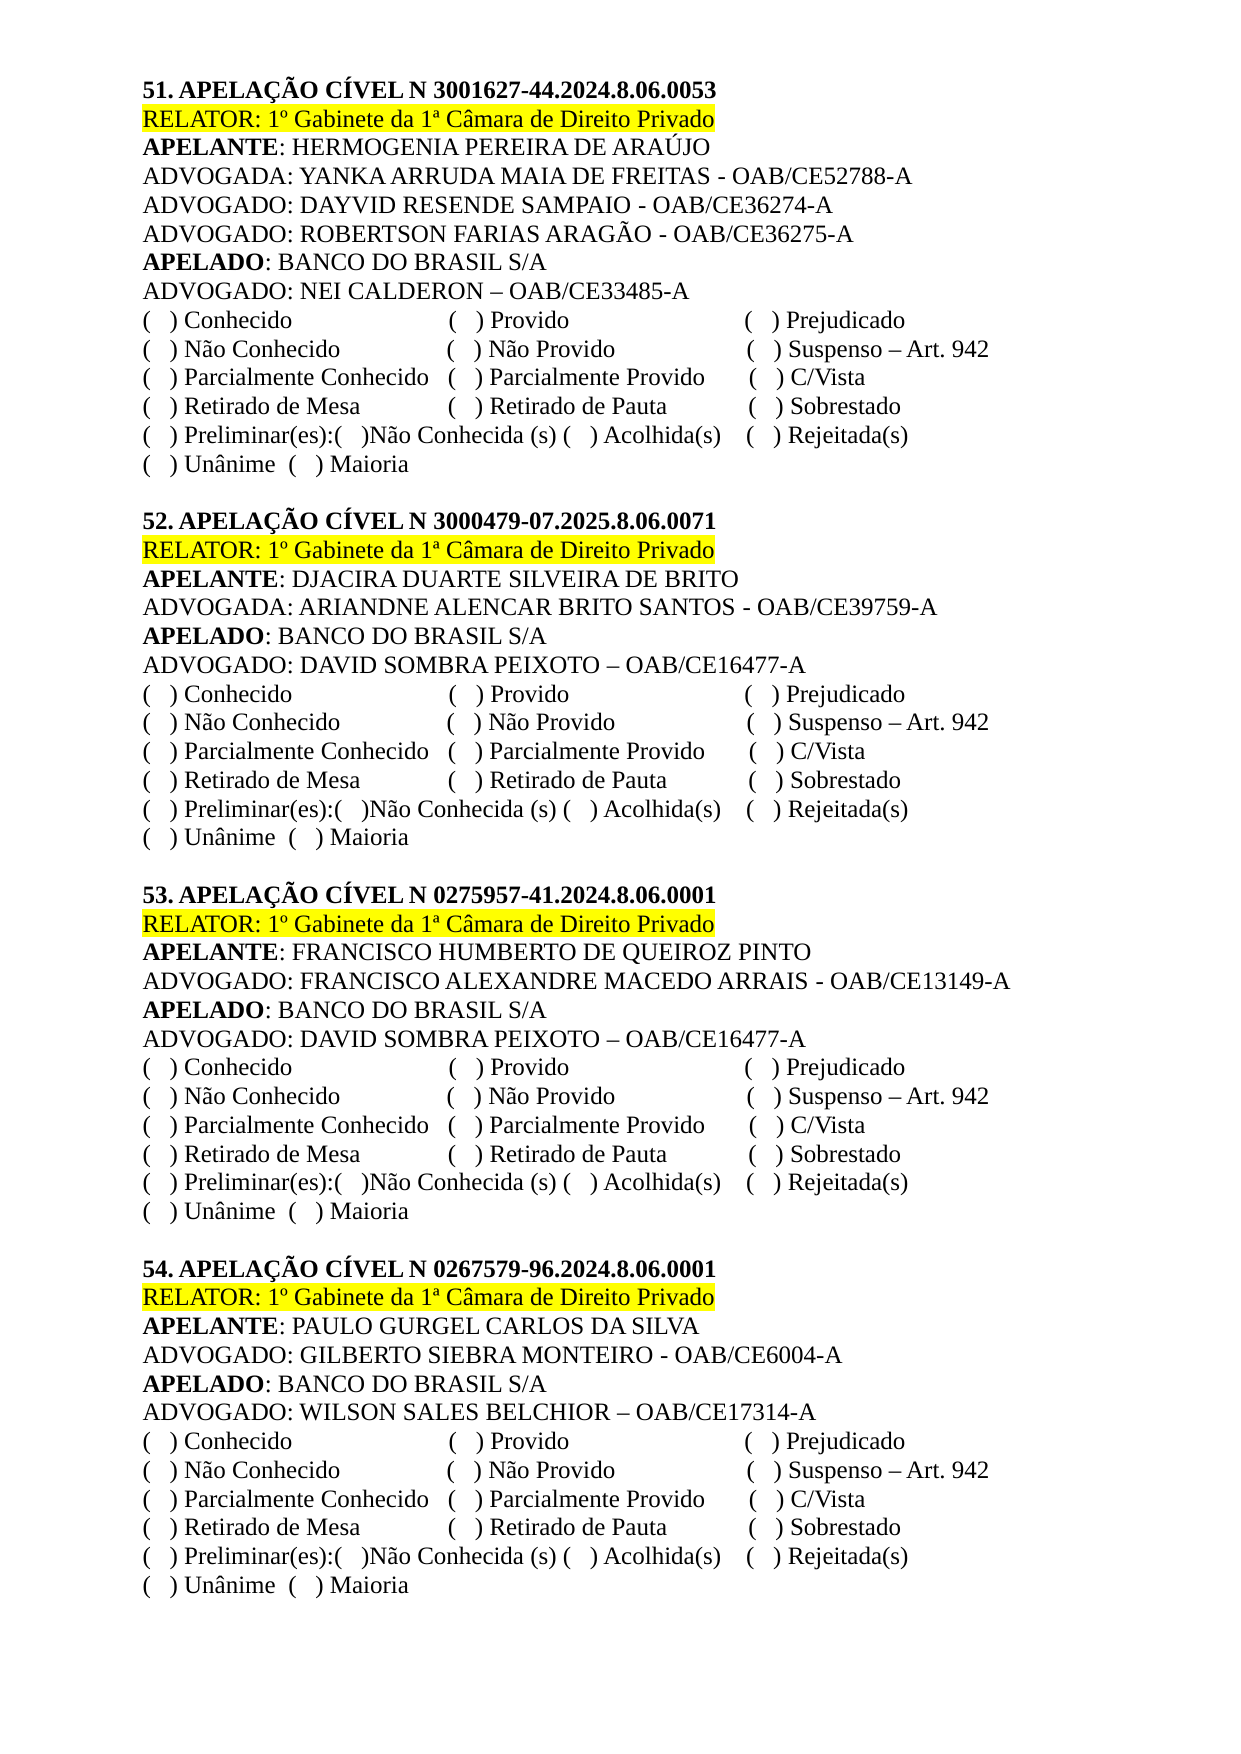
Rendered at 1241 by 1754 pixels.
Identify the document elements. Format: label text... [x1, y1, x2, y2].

text ( ) Preliminar(es):( )Não Conhecida (s) ( ) Acolhida(s) ( ) Rejeitada(s) [142, 1167, 1158, 1196]
text ( ) Não Conhecido ( ) Não Provido ( ) Suspenso – Art. 942 [142, 334, 1158, 362]
text ( ) Não Conhecido ( ) Não Provido ( ) Suspenso – Art. 942 [142, 1455, 1158, 1484]
text ( ) Conhecido ( ) Provido ( ) Prejudicado [142, 1426, 1141, 1455]
text ( ) Unânime ( ) Maioria 52. APELAÇÃO CÍVEL N 3000479-07.2025.8.06.0071 RELATOR: 1º Gabinete da 1ª Câmara de Direito Privado APELANTE: DJACIRA DUARTE SILVEIRA DE BRITO ADVOGADA: ARIANDNE ALENCAR BRITO SANTOS - OAB/CE39759-A APELADO: BANCO DO BRASIL S/A ADVOGADO: DAVID SOMBRA PEIXOTO – OAB/CE16477-A [142, 449, 1141, 679]
text ( ) Parcialmente Conhecido ( ) Parcialmente Provido ( ) C/Vista [142, 1110, 1158, 1139]
text ( ) Conhecido ( ) Provido ( ) Prejudicado [142, 679, 1141, 707]
text 51. APELAÇÃO CÍVEL N 3001627-44.2024.8.06.0053 RELATOR: 1º Gabinete da 1ª Câmara de Direito Privado APELANTE: HERMOGENIA PEREIRA DE ARAÚJO ADVOGADA: YANKA ARRUDA MAIA DE FREITAS - OAB/CE52788-A ADVOGADO: DAYVID RESENDE SAMPAIO - OAB/CE36274-A ADVOGADO: ROBERTSON FARIAS ARAGÃO - OAB/CE36275-A APELADO: BANCO DO BRASIL S/A ADVOGADO: NEI CALDERON – OAB/CE33485-A [142, 75, 1141, 305]
text ( ) Não Conhecido ( ) Não Provido ( ) Suspenso – Art. 942 [142, 1081, 1158, 1110]
text ( ) Parcialmente Conhecido ( ) Parcialmente Provido ( ) C/Vista [142, 736, 1158, 765]
text ( ) Conhecido ( ) Provido ( ) Prejudicado [142, 1052, 1141, 1081]
text ( ) Não Conhecido ( ) Não Provido ( ) Suspenso – Art. 942 [142, 707, 1158, 736]
text ( ) Conhecido ( ) Provido ( ) Prejudicado [142, 305, 1141, 334]
text ( ) Retirado de Mesa ( ) Retirado de Pauta ( ) Sobrestado [142, 765, 1158, 794]
text ( ) Preliminar(es):( )Não Conhecida (s) ( ) Acolhida(s) ( ) Rejeitada(s) [142, 420, 1158, 449]
text ( ) Preliminar(es):( )Não Conhecida (s) ( ) Acolhida(s) ( ) Rejeitada(s) [142, 1541, 1158, 1570]
text ( ) Unânime ( ) Maioria [142, 1570, 1141, 1627]
text ( ) Retirado de Mesa ( ) Retirado de Pauta ( ) Sobrestado [142, 1512, 1158, 1541]
text ( ) Retirado de Mesa ( ) Retirado de Pauta ( ) Sobrestado [142, 391, 1158, 420]
text ( ) Retirado de Mesa ( ) Retirado de Pauta ( ) Sobrestado [142, 1139, 1158, 1167]
text ( ) Unânime ( ) Maioria 53. APELAÇÃO CÍVEL N 0275957-41.2024.8.06.0001 RELATOR: 1º Gabinete da 1ª Câmara de Direito Privado APELANTE: FRANCISCO HUMBERTO DE QUEIROZ PINTO ADVOGADO: FRANCISCO ALEXANDRE MACEDO ARRAIS - OAB/CE13149-A APELADO: BANCO DO BRASIL S/A ADVOGADO: DAVID SOMBRA PEIXOTO – OAB/CE16477-A [142, 822, 1141, 1052]
text ( ) Parcialmente Conhecido ( ) Parcialmente Provido ( ) C/Vista [142, 1484, 1158, 1512]
text ( ) Parcialmente Conhecido ( ) Parcialmente Provido ( ) C/Vista [142, 362, 1158, 391]
text ( ) Preliminar(es):( )Não Conhecida (s) ( ) Acolhida(s) ( ) Rejeitada(s) [142, 794, 1158, 822]
text ( ) Unânime ( ) Maioria 54. APELAÇÃO CÍVEL N 0267579-96.2024.8.06.0001 RELATOR: 1º Gabinete da 1ª Câmara de Direito Privado APELANTE: PAULO GURGEL CARLOS DA SILVA ADVOGADO: GILBERTO SIEBRA MONTEIRO - OAB/CE6004-A APELADO: BANCO DO BRASIL S/A ADVOGADO: WILSON SALES BELCHIOR – OAB/CE17314-A [142, 1196, 1141, 1426]
